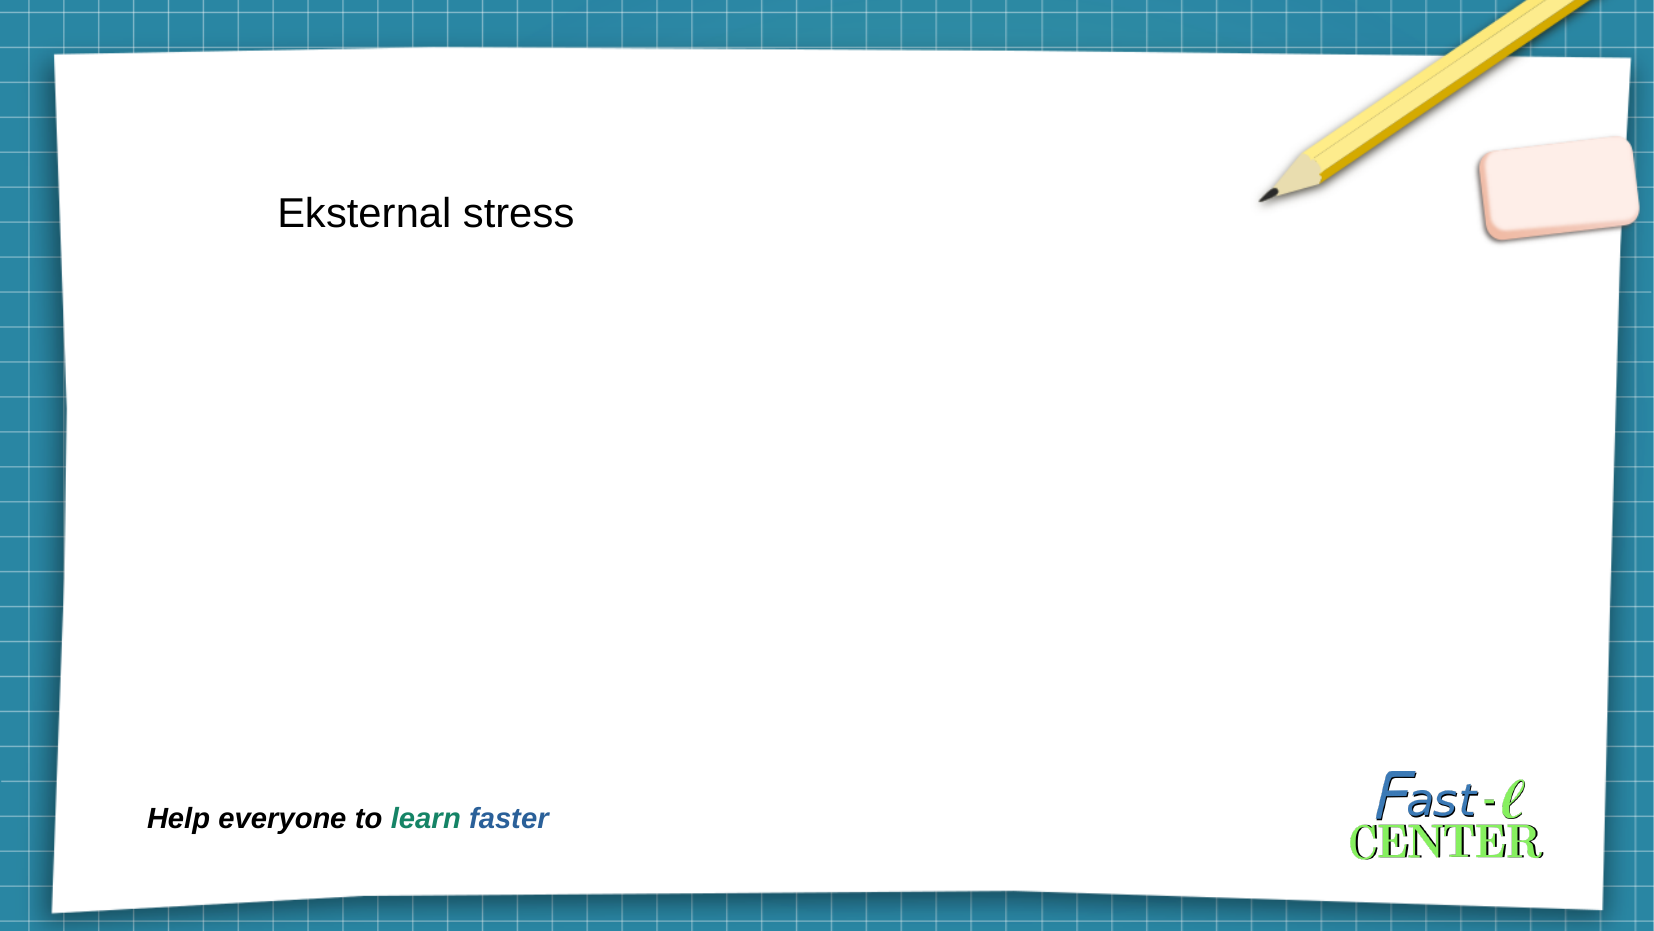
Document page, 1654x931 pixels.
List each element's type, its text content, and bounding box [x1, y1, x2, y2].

text_box Help everyone to learn faster [132, 791, 658, 839]
text_box Eksternal stress [262, 182, 731, 263]
picture [0, 0, 1654, 931]
